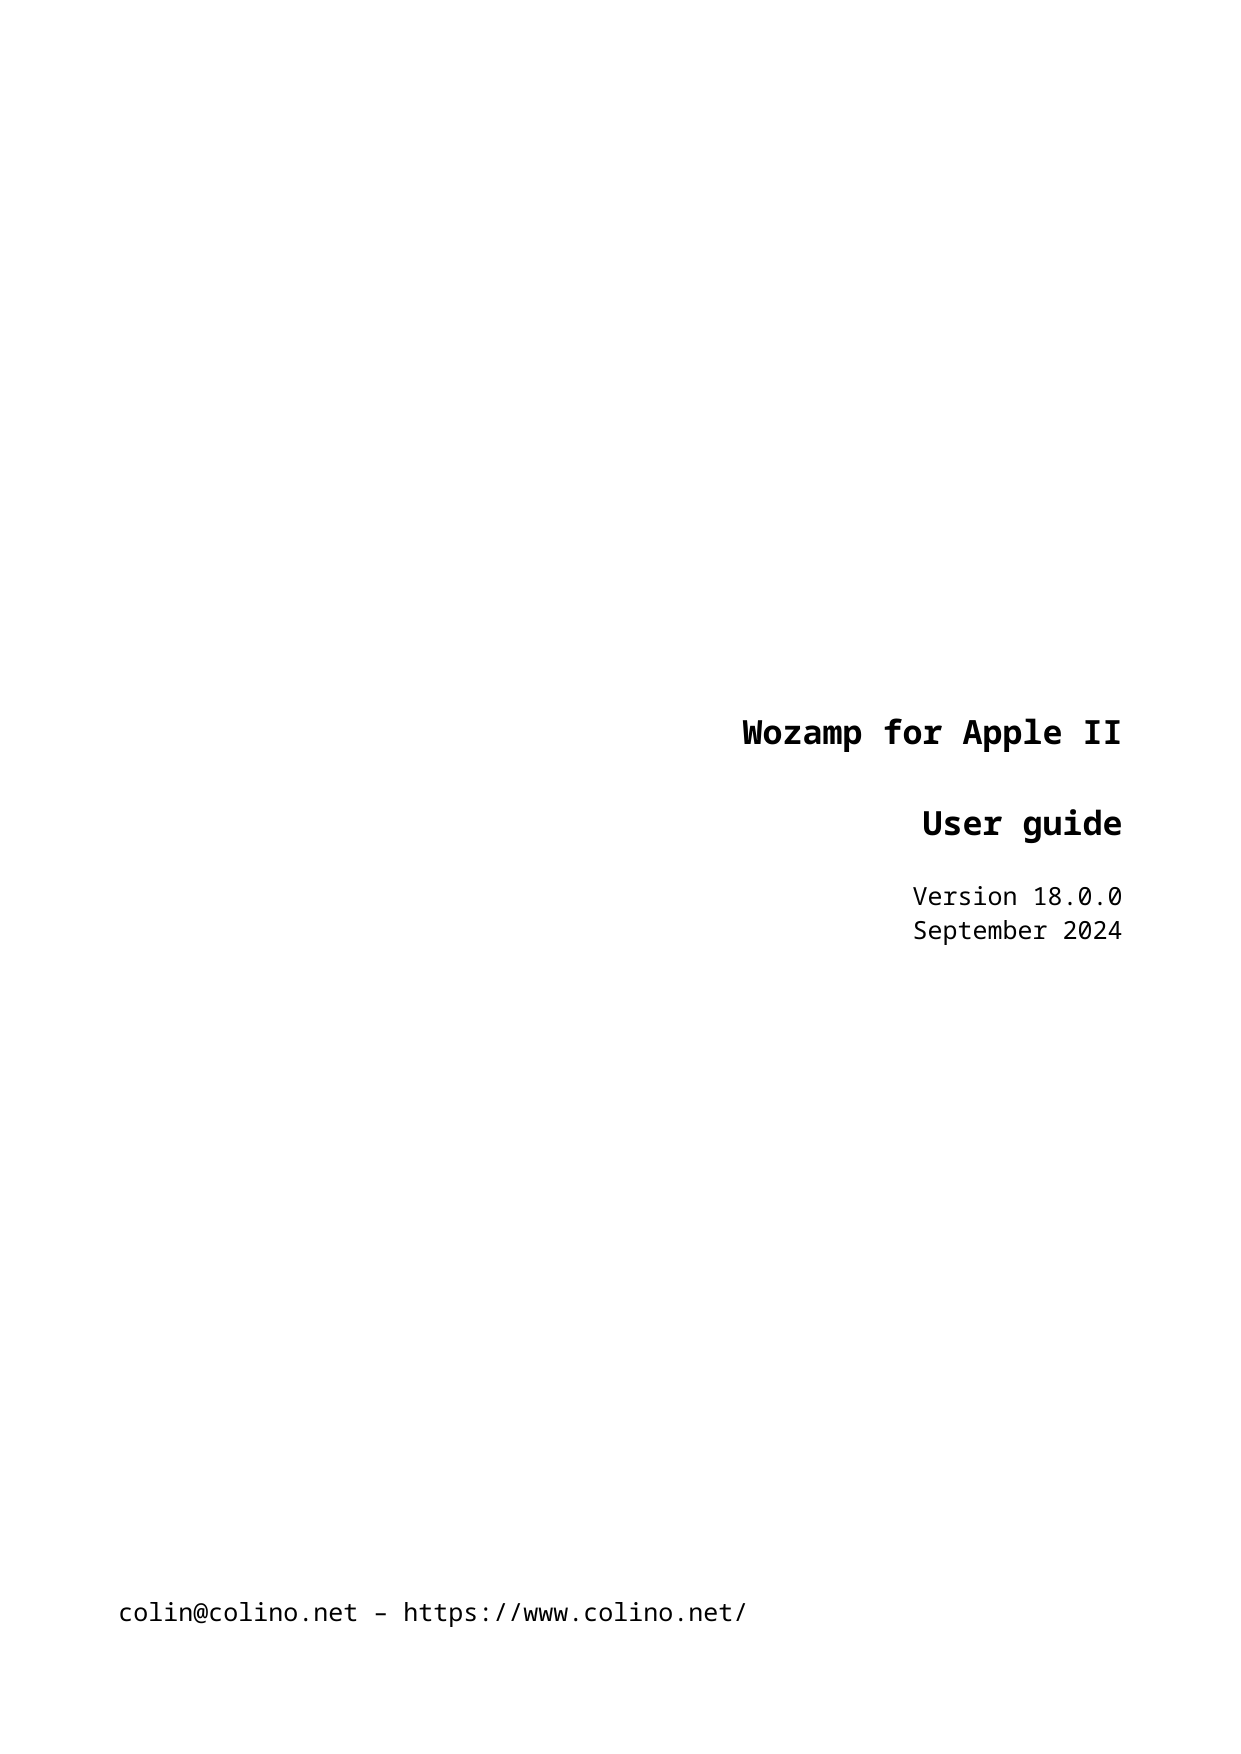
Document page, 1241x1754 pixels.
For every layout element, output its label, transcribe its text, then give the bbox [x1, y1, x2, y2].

text Version 18.0.0 [118, 879, 1122, 913]
text User guide [118, 799, 1122, 845]
text colin@colino.net – https://www.colino.net/ [118, 1594, 1122, 1628]
text Wozamp for Apple II [118, 708, 1122, 754]
text September 2024 [118, 913, 1122, 947]
